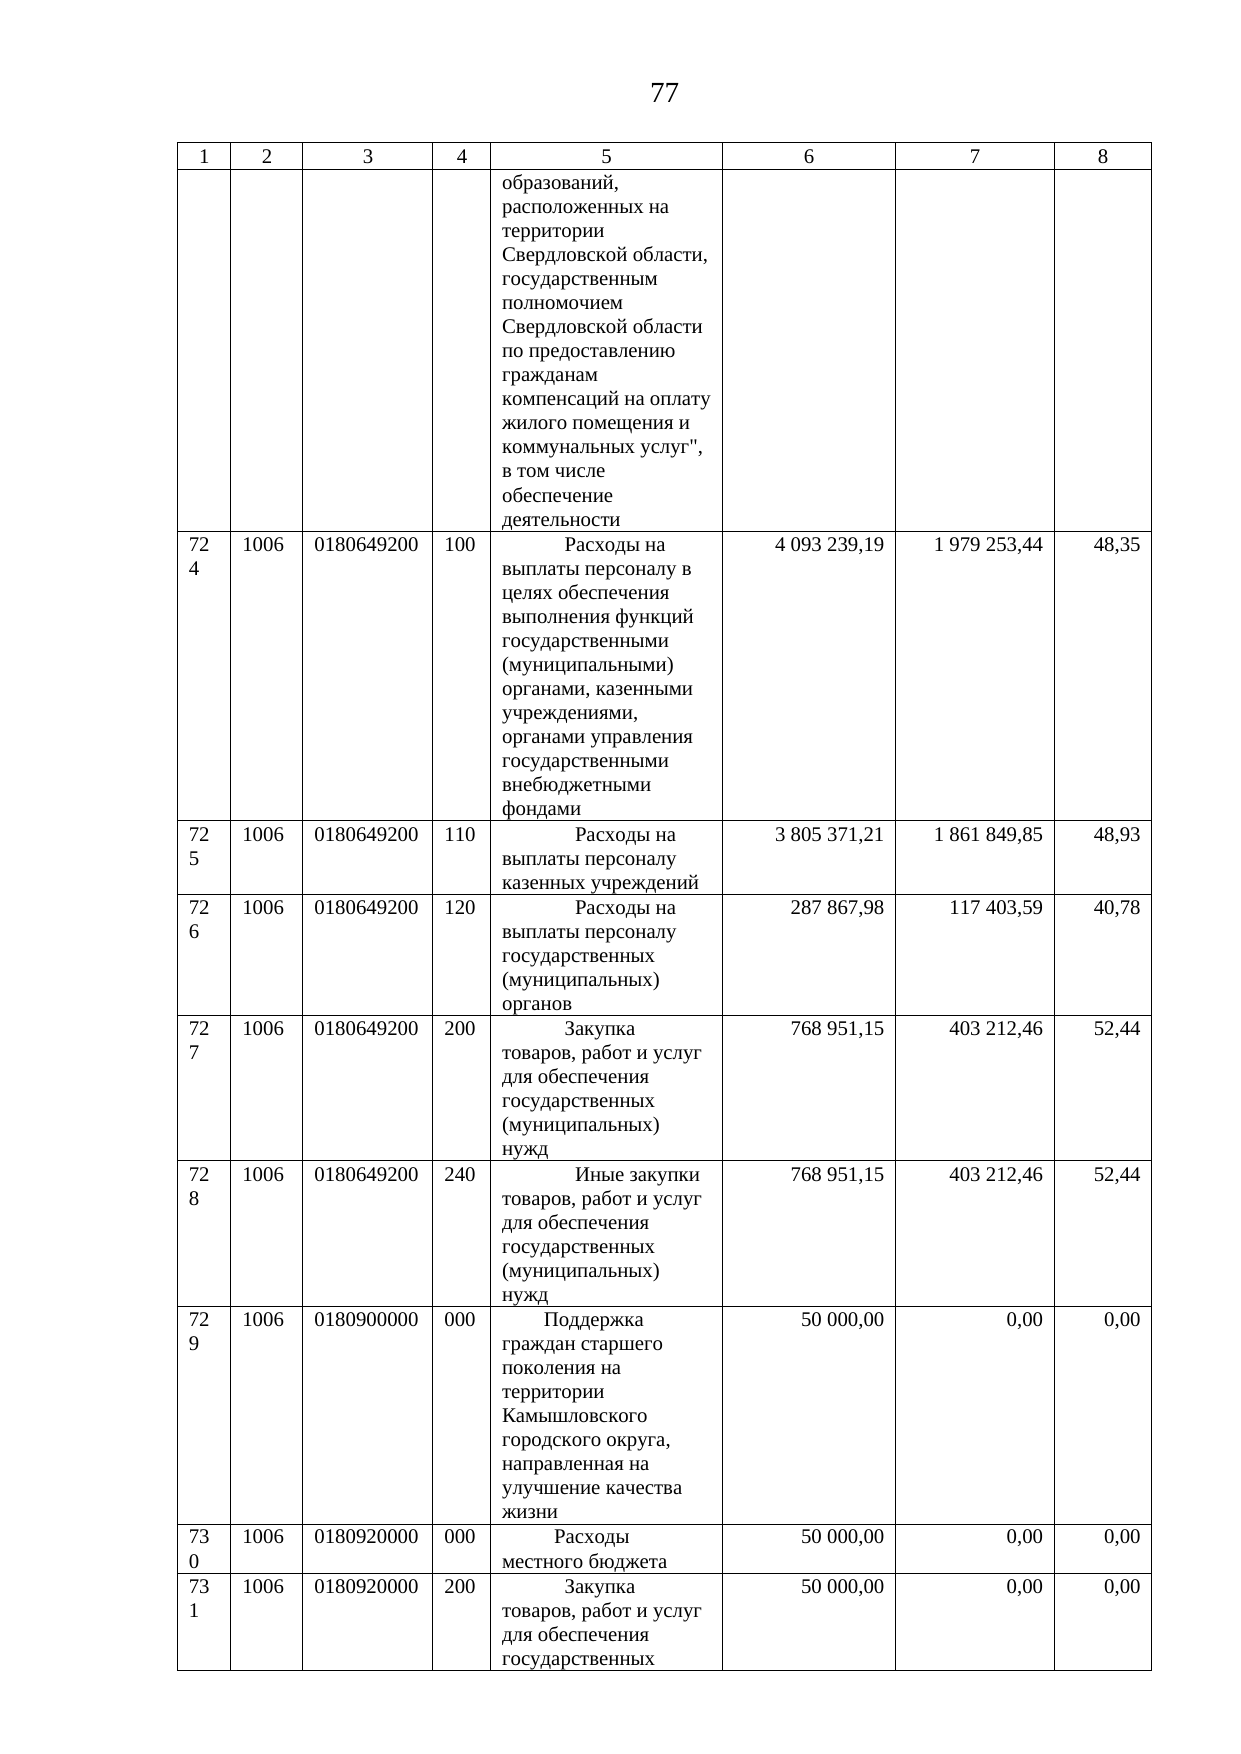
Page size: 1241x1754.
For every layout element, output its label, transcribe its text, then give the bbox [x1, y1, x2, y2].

table_header 1 [178, 143, 230, 169]
table_cell 40,78 [1055, 895, 1151, 1015]
table_cell 726 [178, 895, 230, 1015]
table_cell 240 [433, 1161, 490, 1306]
table_cell 0180649200 [303, 1161, 432, 1306]
table_cell 768 951,15 [723, 1161, 895, 1306]
table_header 8 [1055, 143, 1151, 169]
table_cell Иные закупки товаров, работ и услуг для обеспечения государственных (муниципальных) нужд [491, 1161, 722, 1306]
table_cell [1055, 170, 1151, 531]
table_cell 1006 [231, 532, 302, 820]
table_cell 0,00 [896, 1307, 1054, 1523]
table_cell Расходы на выплаты персоналу в целях обеспечения выполнения функций государственными (муниципальными) органами, казенными учреждениями, органами управления государственными внебюджетными фондами [491, 532, 722, 820]
table_cell 000 [433, 1525, 490, 1573]
table_cell 0,00 [896, 1525, 1054, 1573]
table_cell 0,00 [1055, 1525, 1151, 1573]
table_cell 3 805 371,21 [723, 821, 895, 894]
table_cell 52,44 [1055, 1016, 1151, 1160]
table_header 7 [896, 143, 1054, 169]
table_cell 52,44 [1055, 1161, 1151, 1306]
table_cell Закупка товаров, работ и услуг для обеспечения государственных [491, 1574, 722, 1670]
table_cell 1006 [231, 895, 302, 1015]
table_cell [723, 170, 895, 531]
table_cell 110 [433, 821, 490, 894]
table_cell 100 [433, 532, 490, 820]
table_cell 50 000,00 [723, 1525, 895, 1573]
table_cell Расходы на выплаты персоналу казенных учреждений [491, 821, 722, 894]
table_cell 120 [433, 895, 490, 1015]
table_cell 768 951,15 [723, 1016, 895, 1160]
table_cell 0180649200 [303, 821, 432, 894]
table_header 6 [723, 143, 895, 169]
table_cell 727 [178, 1016, 230, 1160]
table_cell [178, 170, 230, 531]
table_cell 1006 [231, 1574, 302, 1670]
table_header 5 [491, 143, 722, 169]
table_cell 403 212,46 [896, 1016, 1054, 1160]
table_cell 50 000,00 [723, 1574, 895, 1670]
table_cell 0180649200 [303, 1016, 432, 1160]
table_cell 0,00 [1055, 1307, 1151, 1523]
table_cell 50 000,00 [723, 1307, 895, 1523]
table_cell [303, 170, 432, 531]
table_cell Закупка товаров, работ и услуг для обеспечения государственных (муниципальных) нужд [491, 1016, 722, 1160]
table_header 3 [303, 143, 432, 169]
table_cell 200 [433, 1574, 490, 1670]
table_cell [433, 170, 490, 531]
table_cell 1006 [231, 1307, 302, 1523]
table_cell образований, расположенных на территории Свердловской области, государственным полномочием Свердловской области по предоставлению гражданам компенсаций на оплату жилого помещения и коммунальных услуг", в том числе обеспечение деятельности [491, 170, 722, 531]
table_header 4 [433, 143, 490, 169]
table_cell 730 [178, 1525, 230, 1573]
table_cell 725 [178, 821, 230, 894]
table_cell 0180649200 [303, 895, 432, 1015]
table_cell 4 093 239,19 [723, 532, 895, 820]
table_cell Расходы на выплаты персоналу государственных (муниципальных) органов [491, 895, 722, 1015]
table_cell 117 403,59 [896, 895, 1054, 1015]
table_cell 403 212,46 [896, 1161, 1054, 1306]
table_cell 1006 [231, 1161, 302, 1306]
table_cell 0180920000 [303, 1574, 432, 1670]
table_cell [896, 170, 1054, 531]
table_cell 1 979 253,44 [896, 532, 1054, 820]
table_cell 0,00 [896, 1574, 1054, 1670]
table_cell 48,93 [1055, 821, 1151, 894]
table_cell 48,35 [1055, 532, 1151, 820]
table_cell 1 861 849,85 [896, 821, 1054, 894]
table_cell [231, 170, 302, 531]
table_cell 1006 [231, 1525, 302, 1573]
table_cell 1006 [231, 821, 302, 894]
table_cell Поддержка граждан старшего поколения на территории Камышловского городского округа, направленная на улучшение качества жизни [491, 1307, 722, 1523]
table_cell 0180920000 [303, 1525, 432, 1573]
table_cell Расходы местного бюджета [491, 1525, 722, 1573]
table_cell 731 [178, 1574, 230, 1670]
table_cell 0180649200 [303, 532, 432, 820]
table_cell 728 [178, 1161, 230, 1306]
table_cell 0180900000 [303, 1307, 432, 1523]
table_cell 1006 [231, 1016, 302, 1160]
table_cell 287 867,98 [723, 895, 895, 1015]
table_cell 724 [178, 532, 230, 820]
table_header 2 [231, 143, 302, 169]
table_cell 0,00 [1055, 1574, 1151, 1670]
table_cell 000 [433, 1307, 490, 1523]
table_cell 200 [433, 1016, 490, 1160]
table_cell 729 [178, 1307, 230, 1523]
